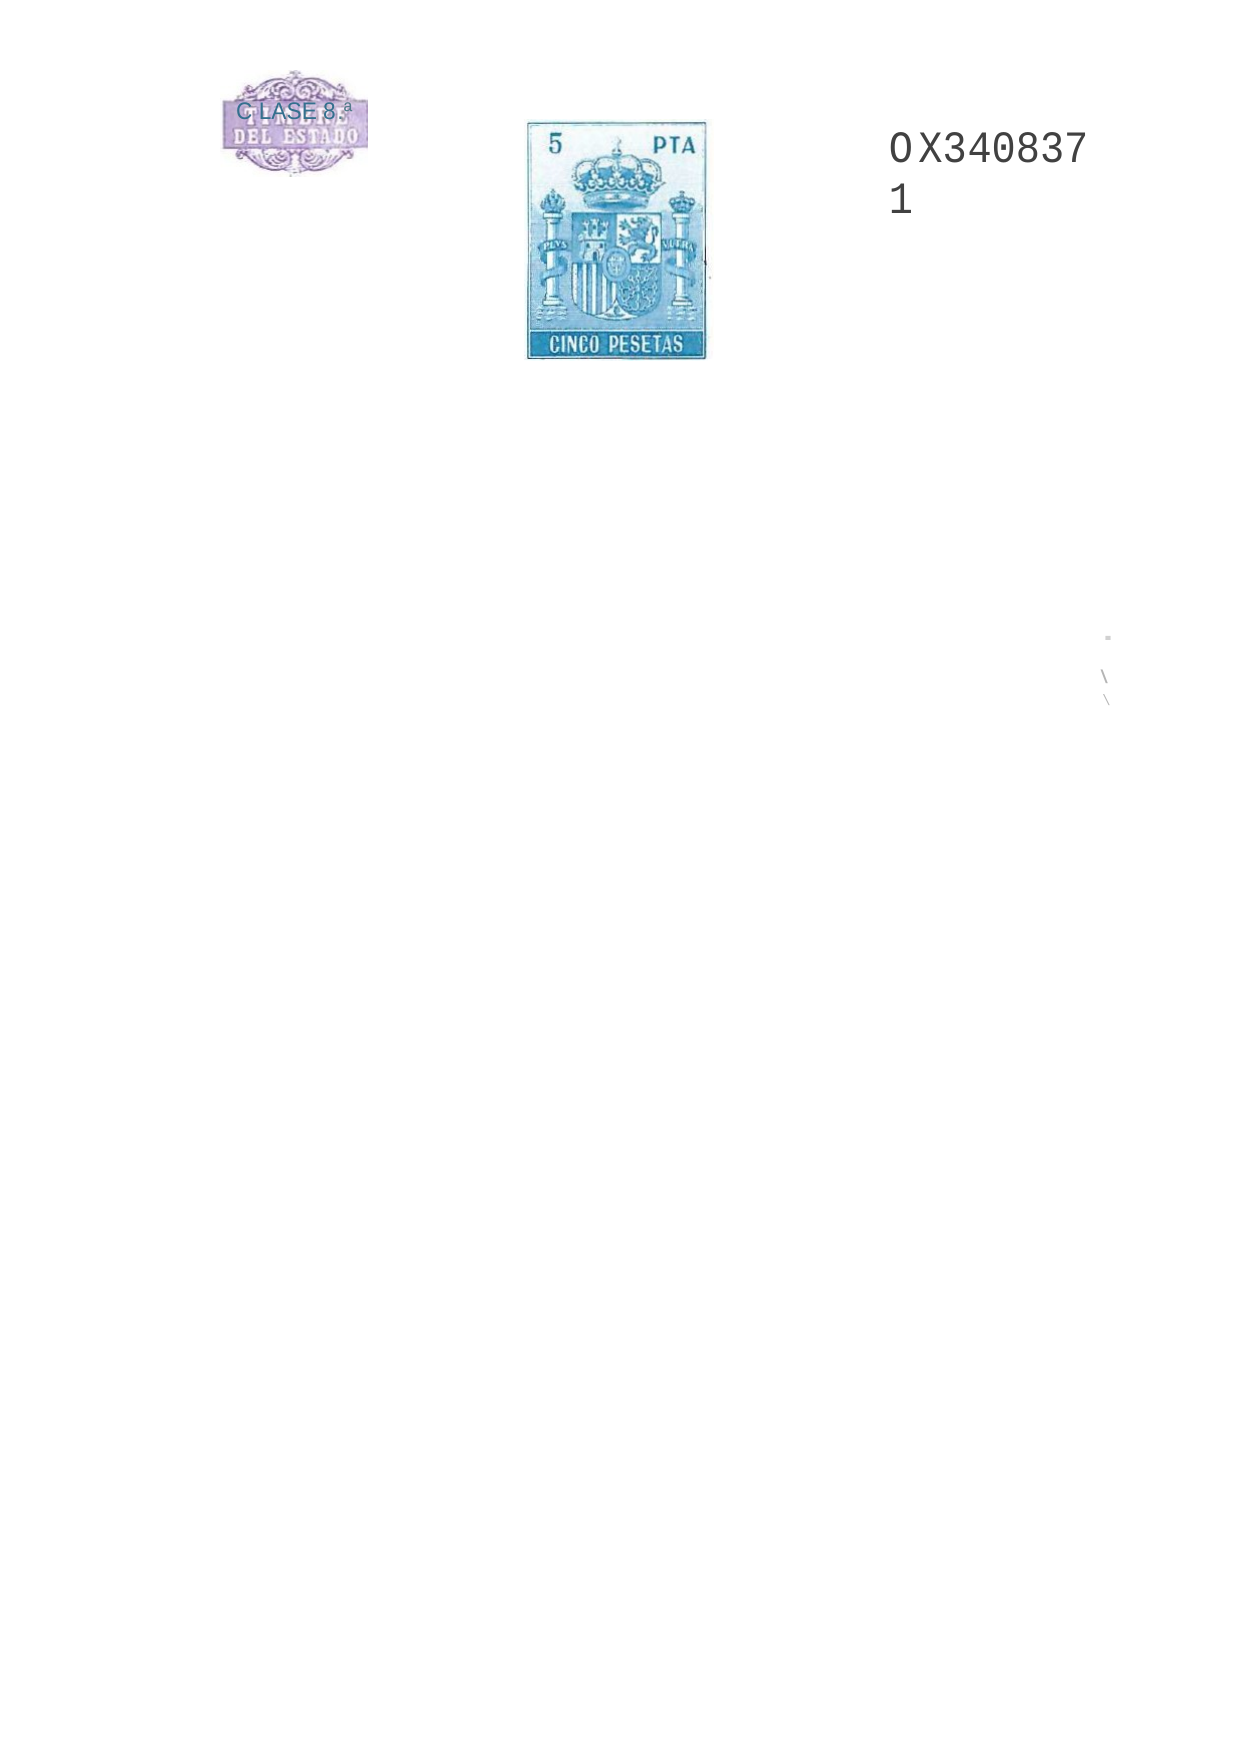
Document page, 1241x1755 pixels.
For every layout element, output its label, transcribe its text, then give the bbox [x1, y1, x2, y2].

text .\ [1100, 607, 1105, 676]
text .\ [1100, 671, 1105, 692]
text OX3408371 [888, 125, 1105, 227]
text C LASE 8.ª [236, 97, 714, 361]
text \ [1103, 692, 1127, 709]
